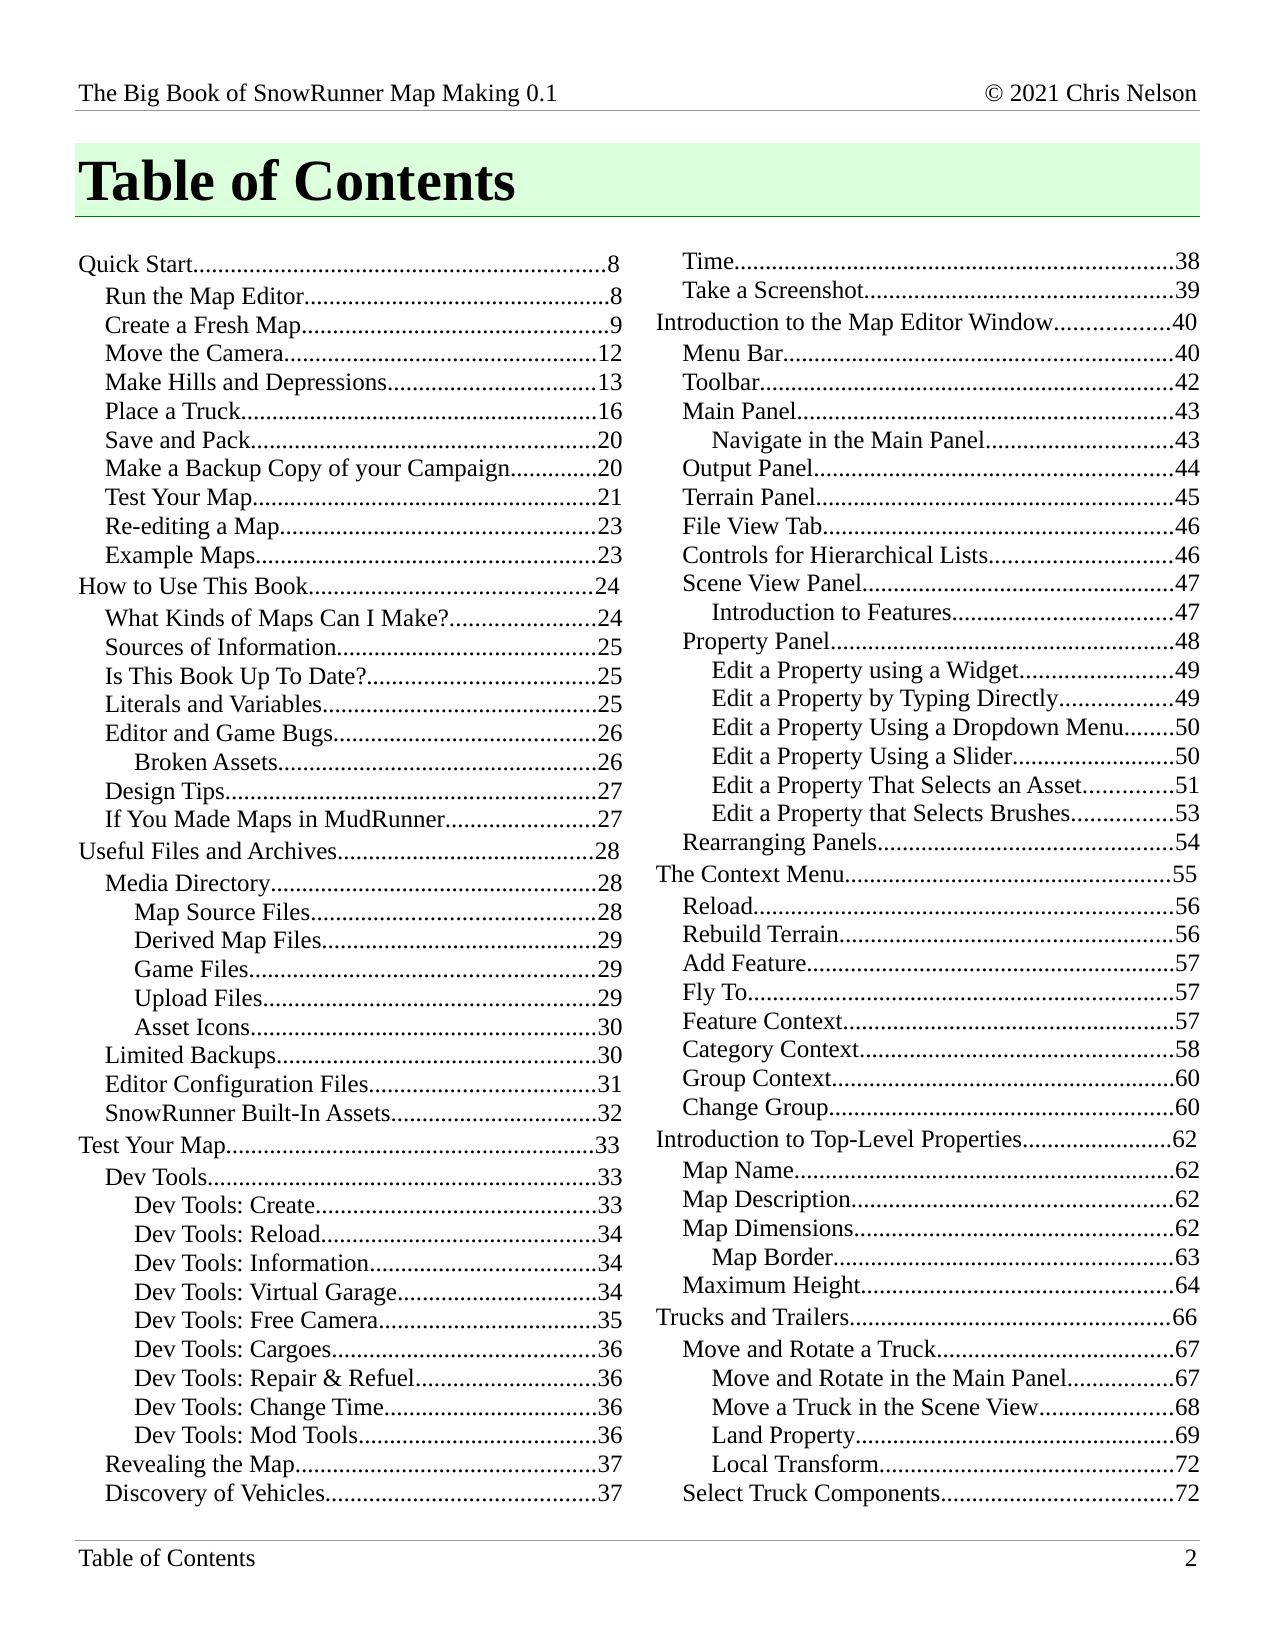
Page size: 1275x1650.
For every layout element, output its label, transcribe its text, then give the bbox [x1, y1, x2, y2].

text Sources of Information 25 [104, 632, 622, 661]
text Take a Screenshot 39 [682, 275, 1200, 304]
text Edit a Property Using a Slider 50 [711, 741, 1200, 770]
text Property Panel 48 [682, 626, 1200, 655]
text Fly To 57 [682, 977, 1200, 1006]
text Main Panel 43 [682, 396, 1200, 425]
text Move and Rotate in the Main Panel 67 [711, 1363, 1200, 1392]
text Reload 56 [682, 891, 1200, 919]
text Quick Start 8 [75, 246, 622, 281]
text Controls for Hierarchical Lists 46 [682, 540, 1200, 568]
text Trucks and Trailers 66 [652, 1299, 1200, 1334]
text Create a Fresh Map 9 [104, 310, 622, 338]
text Dev Tools 33 [104, 1162, 622, 1190]
text Test Your Map 33 [75, 1127, 622, 1162]
text File View Tab 46 [682, 511, 1200, 540]
text Make Hills and Depressions 13 [104, 367, 622, 396]
text Run the Map Editor 8 [104, 281, 622, 310]
text Rebuild Terrain 56 [682, 919, 1200, 948]
text Limited Backups 30 [104, 1041, 622, 1069]
text Discovery of Vehicles 37 [104, 1478, 622, 1507]
text Maximum Height 64 [682, 1271, 1200, 1299]
text Edit a Property Using a Dropdown Menu 50 [711, 712, 1200, 741]
text Place a Truck 16 [104, 396, 622, 425]
text Make a Backup Copy of your Campaign 20 [104, 453, 622, 482]
text Is This Book Up To Date? 25 [104, 661, 622, 689]
text Rearranging Panels 54 [682, 827, 1200, 856]
subtitle Table of Contents [75, 143, 1200, 216]
text Editor Configuration Files 31 [104, 1069, 622, 1098]
text Revealing the Map 37 [104, 1449, 622, 1478]
text Edit a Property using a Widget 49 [711, 655, 1200, 683]
text Map Border 63 [711, 1242, 1200, 1271]
text Toolbar 42 [682, 367, 1200, 396]
text The Context Menu 55 [652, 856, 1200, 891]
text Upload Files 29 [134, 983, 622, 1012]
text Useful Files and Archives 28 [75, 833, 622, 868]
text Save and Pack 20 [104, 425, 622, 453]
text Map Dimensions 62 [682, 1213, 1200, 1242]
text Select Truck Components 72 [682, 1478, 1200, 1507]
text Example Maps 23 [104, 540, 622, 568]
text If You Made Maps in MudRunner 27 [104, 804, 622, 833]
text Edit a Property That Selects an Asset 51 [711, 770, 1200, 798]
text Change Group 60 [682, 1092, 1200, 1121]
text Scene View Panel 47 [682, 568, 1200, 597]
text Editor and Game Bugs 26 [104, 718, 622, 747]
text Time 38 [682, 246, 1200, 275]
text Map Description 62 [682, 1184, 1200, 1213]
text Dev Tools: Mod Tools 36 [134, 1420, 622, 1449]
text Move and Rotate a Truck 67 [682, 1334, 1200, 1363]
text Dev Tools: Cargoes 36 [134, 1334, 622, 1363]
text Land Property 69 [711, 1420, 1200, 1449]
text Asset Icons 30 [134, 1012, 622, 1041]
text Move the Camera 12 [104, 338, 622, 367]
text Dev Tools: Virtual Garage 34 [134, 1277, 622, 1305]
text Dev Tools: Change Time 36 [134, 1392, 622, 1420]
text Introduction to Top-Level Properties 62 [652, 1121, 1200, 1156]
text Dev Tools: Reload 34 [134, 1219, 622, 1248]
text Edit a Property that Selects Brushes 53 [711, 798, 1200, 827]
text What Kinds of Maps Can I Make? 24 [104, 603, 622, 632]
text SnowRunner Built-In Assets 32 [104, 1098, 622, 1127]
text Edit a Property by Typing Directly 49 [711, 683, 1200, 712]
text Literals and Variables 25 [104, 689, 622, 718]
text Add Feature 57 [682, 948, 1200, 977]
text Map Source Files 28 [134, 897, 622, 926]
text Media Directory 28 [104, 868, 622, 897]
text Dev Tools: Create 33 [134, 1190, 622, 1219]
text Output Panel 44 [682, 453, 1200, 482]
text Local Transform 72 [711, 1449, 1200, 1478]
text Introduction to Features 47 [711, 597, 1200, 626]
text Terrain Panel 45 [682, 482, 1200, 511]
text Game Files 29 [134, 954, 622, 983]
text Group Context 60 [682, 1063, 1200, 1092]
text Menu Bar 40 [682, 338, 1200, 367]
text Navigate in the Main Panel 43 [711, 425, 1200, 453]
text Re-editing a Map 23 [104, 511, 622, 540]
text Introduction to the Map Editor Window 40 [652, 304, 1200, 338]
text Move a Truck in the Scene View 68 [711, 1392, 1200, 1420]
text Broken Assets 26 [134, 747, 622, 776]
text Design Tips 27 [104, 776, 622, 804]
text How to Use This Book 24 [75, 568, 622, 603]
text Dev Tools: Information 34 [134, 1248, 622, 1277]
text Derived Map Files 29 [134, 926, 622, 954]
text Map Name 62 [682, 1156, 1200, 1184]
text Dev Tools: Repair & Refuel 36 [134, 1363, 622, 1392]
text Feature Context 57 [682, 1006, 1200, 1034]
text Category Context 58 [682, 1034, 1200, 1063]
text Test Your Map 21 [104, 482, 622, 511]
text Dev Tools: Free Camera 35 [134, 1305, 622, 1334]
